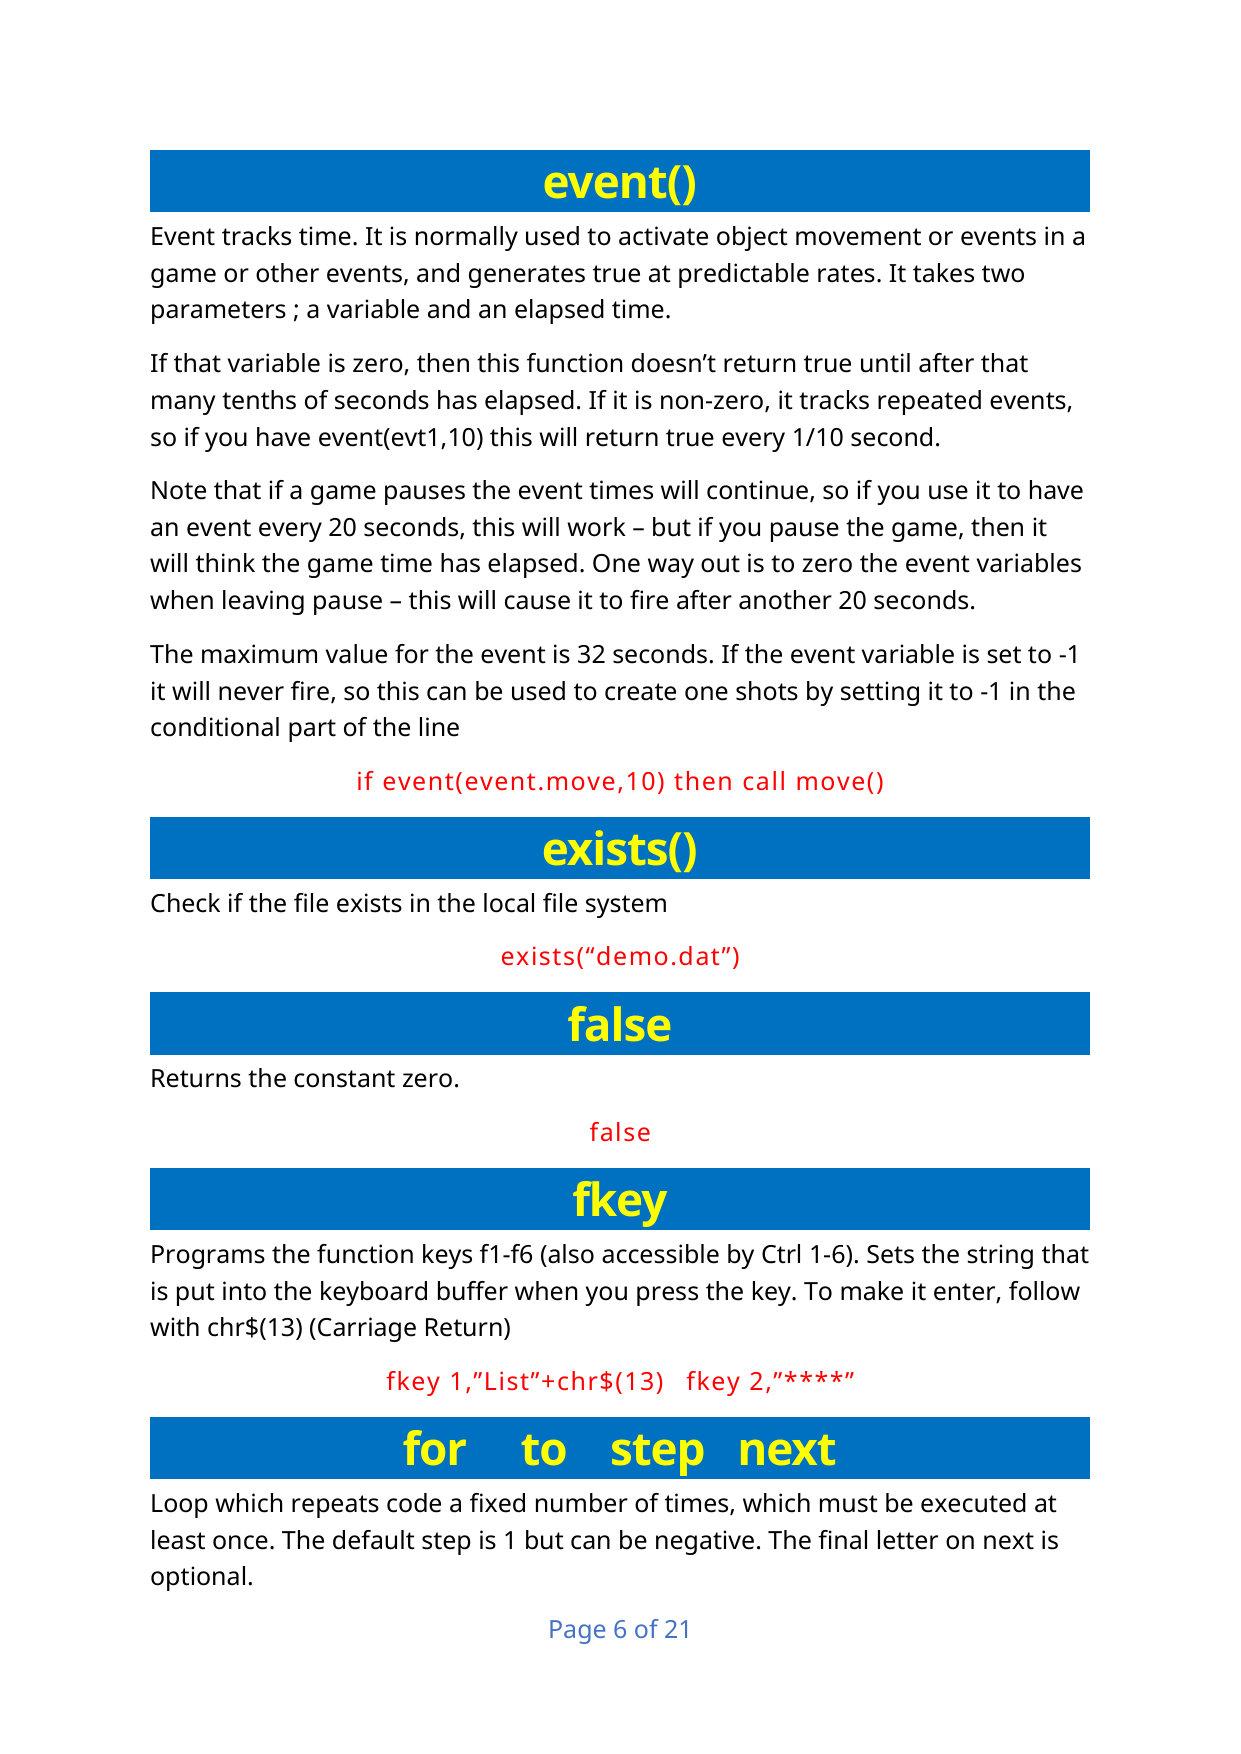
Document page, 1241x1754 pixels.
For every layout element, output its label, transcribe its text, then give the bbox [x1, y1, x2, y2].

subtitle false [150, 1114, 1090, 1148]
text Loop which repeats code a fixed number of times, which must be executed at least once. The default step is 1 but can be negative. The final letter on next is optional. [150, 1486, 1090, 1593]
title exists() [150, 817, 1090, 879]
title fkey [150, 1168, 1090, 1230]
title for to step next [150, 1417, 1090, 1479]
text The maximum value for the event is 32 seconds. If the event variable is set to -1 it will never fire, so this can be used to create one shots by setting it to -1 in the conditional part of the line [150, 636, 1090, 744]
text Returns the constant zero. [150, 1061, 1090, 1095]
title event() [150, 150, 1090, 212]
subtitle if event(event.move,10) then call move() [150, 763, 1090, 797]
text Note that if a game pauses the event times will continue, so if you use it to have an event every 20 seconds, this will work – but if you pause the game, then it will think the game time has elapsed. One way out is to zero the event variables when leaving pause – this will cause it to fire after another 20 seconds. [150, 473, 1090, 617]
text Programs the function keys f1-f6 (also accessible by Ctrl 1-6). Sets the string that is put into the keyboard buffer when you press the key. To make it enter, follow with chr$(13) (Carriage Return) [150, 1236, 1090, 1344]
text If that variable is zero, then this function doesn’t return true until after that many tenths of seconds has elapsed. If it is non-zero, it tracks repeated events, so if you have event(evt1,10) this will return true every 1/10 second. [150, 346, 1090, 453]
subtitle exists(“demo.dat”) [150, 939, 1090, 973]
subtitle fkey 1,”List”+chr$(13) fkey 2,”****” [150, 1363, 1090, 1397]
text Check if the file exists in the local file system [150, 885, 1090, 919]
title false [150, 992, 1090, 1055]
text Event tracks time. It is normally used to activate object movement or events in a game or other events, and generates true at predictable rates. It takes two parameters ; a variable and an elapsed time. [150, 219, 1090, 326]
